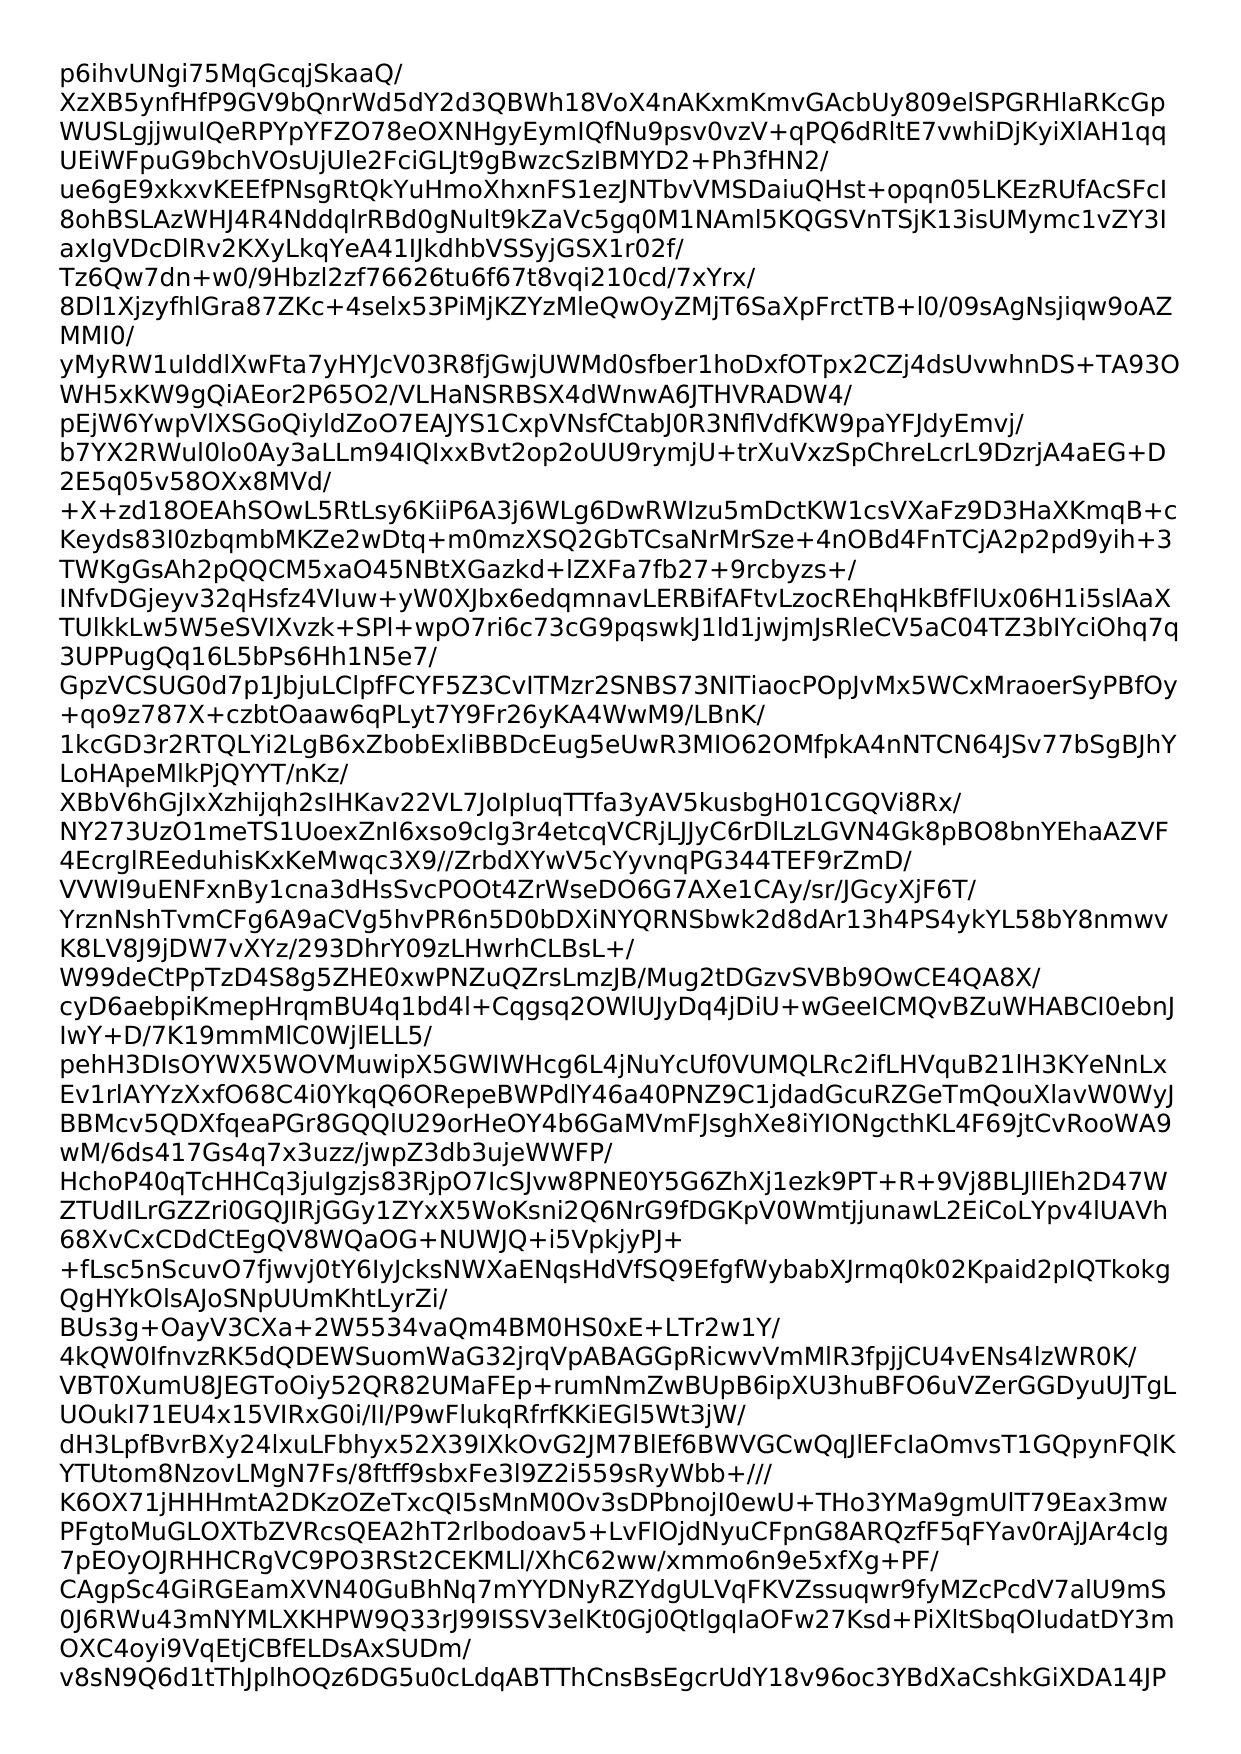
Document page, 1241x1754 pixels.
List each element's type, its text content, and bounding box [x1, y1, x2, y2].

text p6ihvUNgi75MqGcqjSkaaQ/XzXB5ynfHfP9GV9bQnrWd5dY2d3QBWh18VoX4nAKxmKmvGAcbUy809elSPGRHlaRKcGpWUSLgjjwuIQeRPYpYFZO78eOXNHgyEymIQfNu9psv0vzV+qPQ6dRltE7vwhiDjKyiXlAH1qqUEiWFpuG9bchVOsUjUle2FciGLJt9gBwzcSzIBMYD2+Ph3fHN2/ue6gE9xkxvKEEfPNsgRtQkYuHmoXhxnFS1ezJNTbvVMSDaiuQHst+opqn05LKEzRUfAcSFcI8ohBSLAzWHJ4R4NddqlrRBd0gNult9kZaVc5gq0M1NAml5KQGSVnTSjK13isUMymc1vZY3IaxIgVDcDlRv2KXyLkqYeA41IJkdhbVSSyjGSX1r02f/Tz6Qw7dn+w0/9Hbzl2zf76626tu6f67t8vqi210cd/7xYrx/8Dl1XjzyfhlGra87ZKc+4selx53PiMjKZYzMleQwOyZMjT6SaXpFrctTB+l0/09sAgNsjiqw9oAZMMI0/yMyRW1uIddlXwFta7yHYJcV03R8fjGwjUWMd0sfber1hoDxfOTpx2CZj4dsUvwhnDS+TA93OWH5xKW9gQiAEor2P65O2/VLHaNSRBSX4dWnwA6JTHVRADW4/pEjW6YwpVlXSGoQiyldZoO7EAJYS1CxpVNsfCtabJ0R3NflVdfKW9paYFJdyEmvj/b7YX2RWul0lo0Ay3aLLm94IQIxxBvt2op2oUU9rymjU+trXuVxzSpChreLcrL9DzrjA4aEG+D2E5q05v58OXx8MVd/+X+zd18OEAhSOwL5RtLsy6KiiP6A3j6WLg6DwRWIzu5mDctKW1csVXaFz9D3HaXKmqB+cKeyds83I0zbqmbMKZe2wDtq+m0mzXSQ2GbTCsaNrMrSze+4nOBd4FnTCjA2p2pd9yih+3TWKgGsAh2pQQCM5xaO45NBtXGazkd+lZXFa7fb27+9rcbyzs+/INfvDGjeyv32qHsfz4VIuw+yW0XJbx6edqmnavLERBifAFtvLzocREhqHkBfFlUx06H1i5slAaXTUlkkLw5W5eSVIXvzk+SPl+wpO7ri6c73cG9pqswkJ1ld1jwjmJsRleCV5aC04TZ3bIYciOhq7q3UPPugQq16L5bPs6Hh1N5e7/GpzVCSUG0d7p1JbjuLClpfFCYF5Z3CvITMzr2SNBS73NITiaocPOpJvMx5WCxMraoerSyPBfOy+qo9z787X+czbtOaaw6qPLyt7Y9Fr26yKA4WwM9/LBnK/1kcGD3r2RTQLYi2LgB6xZbobExliBBDcEug5eUwR3MIO62OMfpkA4nNTCN64JSv77bSgBJhYLoHApeMlkPjQYYT/nKz/XBbV6hGjIxXzhijqh2sIHKav22VL7JoIpIuqTTfa3yAV5kusbgH01CGQVi8Rx/NY273UzO1meTS1UoexZnI6xso9cIg3r4etcqVCRjLJJyC6rDlLzLGVN4Gk8pBO8bnYEhaAZVF4EcrglREeduhisKxKeMwqc3X9//ZrbdXYwV5cYyvnqPG344TEF9rZmD/VVWI9uENFxnBy1cna3dHsSvcPOOt4ZrWseDO6G7AXe1CAy/sr/JGcyXjF6T/YrznNshTvmCFg6A9aCVg5hvPR6n5D0bDXiNYQRNSbwk2d8dAr13h4PS4ykYL58bY8nmwvK8LV8J9jDW7vXYz/293DhrY09zLHwrhCLBsL+/W99deCtPpTzD4S8g5ZHE0xwPNZuQZrsLmzJB/Mug2tDGzvSVBb9OwCE4QA8X/cyD6aebpiKmepHrqmBU4q1bd4l+Cqgsq2OWlUJyDq4jDiU+wGeeICMQvBZuWHABCI0ebnJIwY+D/7K19mmMlC0WjlELL5/pehH3DIsOYWX5WOVMuwipX5GWIWHcg6L4jNuYcUf0VUMQLRc2ifLHVquB21lH3KYeNnLxEv1rlAYYzXxfO68C4i0YkqQ6ORepeBWPdlY46a40PNZ9C1jdadGcuRZGeTmQouXlavW0WyJBBMcv5QDXfqeaPGr8GQQlU29orHeOY4b6GaMVmFJsghXe8iYIONgcthKL4F69jtCvRooWA9wM/6ds417Gs4q7x3uzz/jwpZ3db3ujeWWFP/HchoP40qTcHHCq3juIgzjs83RjpO7IcSJvw8PNE0Y5G6ZhXj1ezk9PT+R+9Vj8BLJllEh2D47WZTUdILrGZZri0GQJIRjGGy1ZYxX5WoKsni2Q6NrG9fDGKpV0WmtjjunawL2EiCoLYpv4lUAVh68XvCxCDdCtEgQV8WQaOG+NUWJQ+i5VpkjyPJ++fLsc5nScuvO7fjwvj0tY6IyJcksNWXaENqsHdVfSQ9EfgfWybabXJrmq0k02Kpaid2pIQTkokgQgHYkOlsAJoSNpUUmKhtLyrZi/BUs3g+OayV3CXa+2W5534vaQm4BM0HS0xE+LTr2w1Y/4kQW0IfnvzRK5dQDEWSuomWaG32jrqVpABAGGpRicwvVmMlR3fpjjCU4vENs4lzWR0K/VBT0XumU8JEGToOiy52QR82UMaFEp+rumNmZwBUpB6ipXU3huBFO6uVZerGGDyuUJTgLUOukI71EU4x15VIRxG0i/II/P9wFlukqRfrfKKiEGl5Wt3jW/dH3LpfBvrBXy24lxuLFbhyx52X39IXkOvG2JM7BlEf6BWVGCwQqJlEFcIaOmvsT1GQpynFQlKYTUtom8NzovLMgN7Fs/8ftff9sbxFe3l9Z2i559sRyWbb+///K6OX71jHHHmtA2DKzOZeTxcQI5sMnM0Ov3sDPbnojI0ewU+THo3YMa9gmUlT79Eax3mwPFgtoMuGLOXTbZVRcsQEA2hT2rlbodoav5+LvFIOjdNyuCFpnG8ARQzfF5qFYav0rAjJAr4cIg7pEOyOJRHHCRgVC9PO3RSt2CEKMLl/XhC62ww/xmmo6n9e5xfXg+PF/CAgpSc4GiRGEamXVN40GuBhNq7mYYDNyRZYdgULVqFKVZssuqwr9fyMZcPcdV7alU9mS0J6RWu43mNYMLXKHPW9Q33rJ99ISSV3elKt0Gj0QtlgqIaOFw27Ksd+PiXltSbqOIudatDY3mOXC4oyi9VqEtjCBfELDsAxSUDm/v8sN9Q6d1tThJplhOQz6DG5u0cLdqABTThCnsBsEgcrUdY18v96oc3YBdXaCshkGiXDA14JP [59, 59, 1181, 1692]
